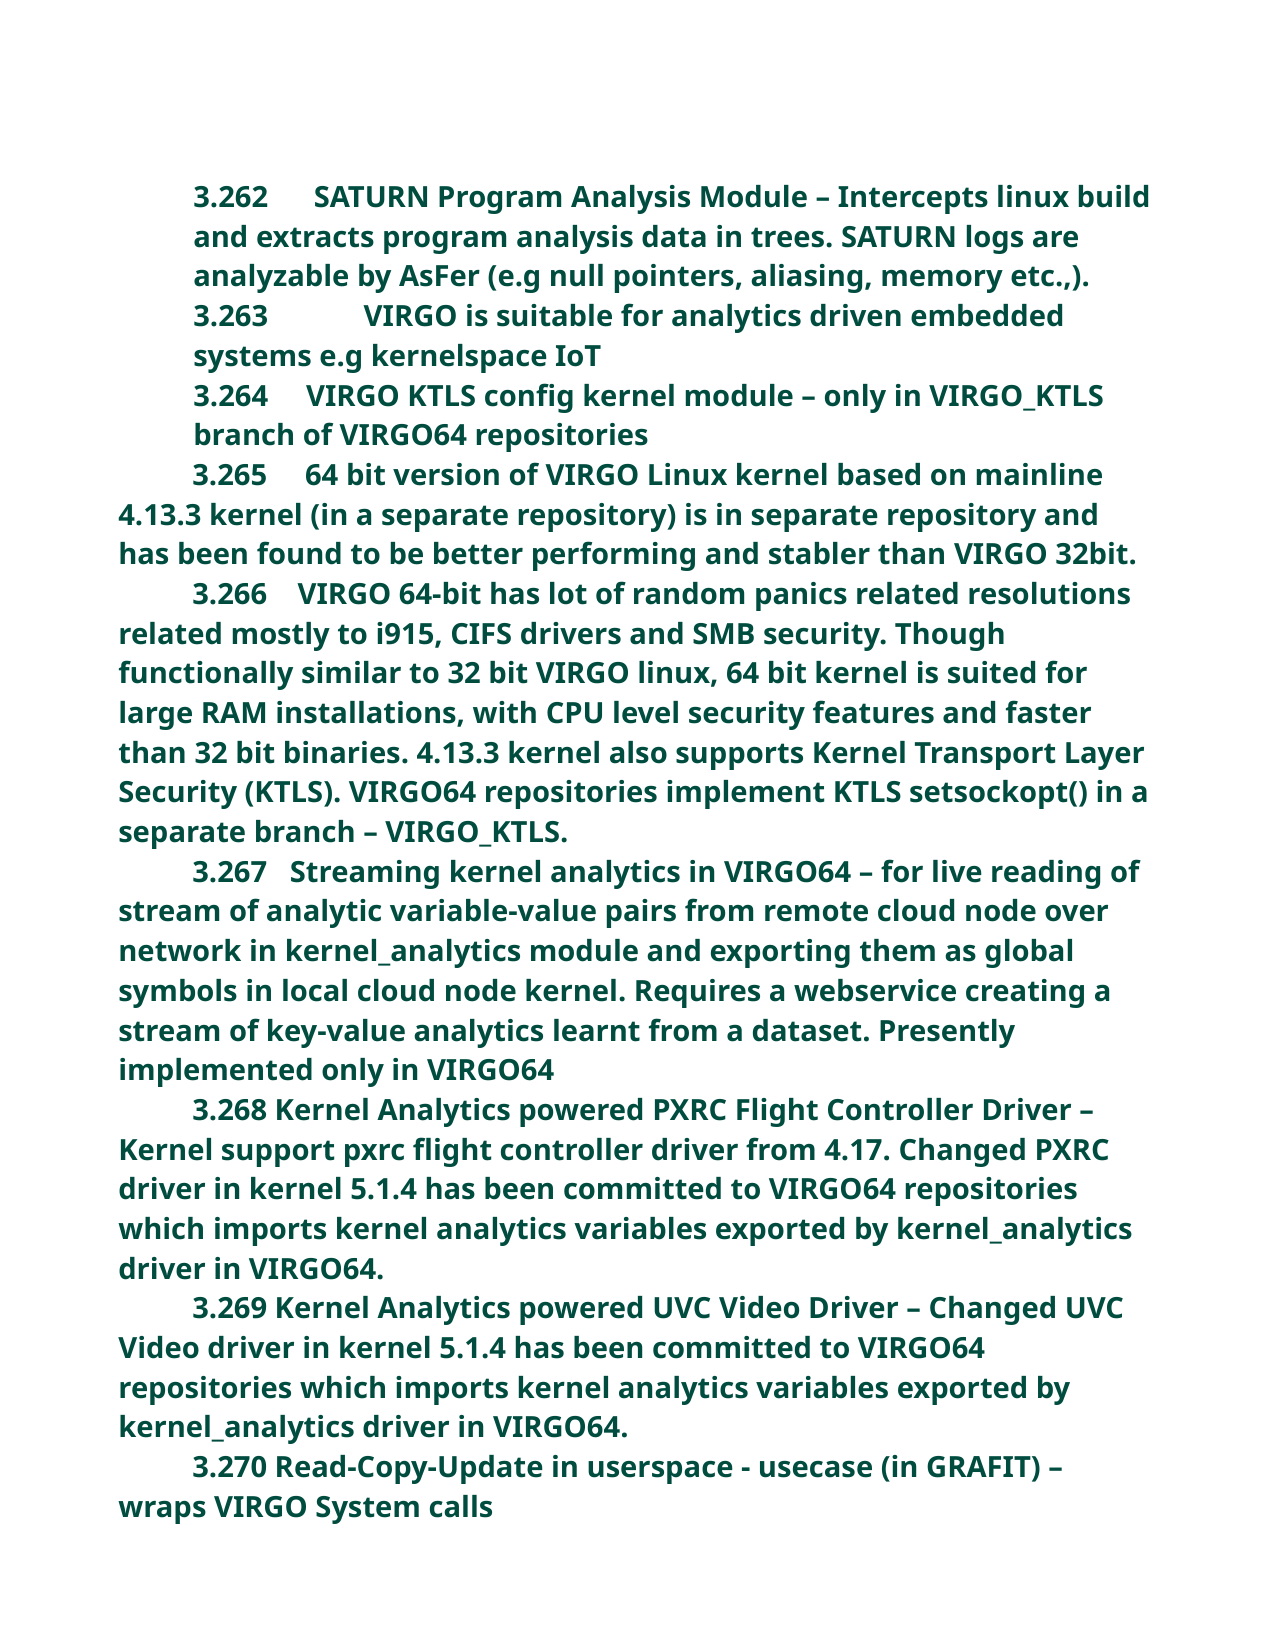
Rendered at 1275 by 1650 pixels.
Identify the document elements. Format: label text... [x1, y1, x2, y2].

list 3.262 SATURN Program Analysis Module – Intercepts linux build and extracts program analysis data in trees. SATURN logs are analyzable by AsFer (e.g null pointers, aliasing, memory etc.,). [156, 176, 1157, 295]
text 3.266 VIRGO 64-bit has lot of random panics related resolutions related mostly to i915, CIFS drivers and SMB security. Though functionally similar to 32 bit VIRGO linux, 64 bit kernel is suited for large RAM installations, with CPU level security features and faster than 32 bit binaries. 4.13.3 kernel also supports Kernel Transport Layer Security (KTLS). VIRGO64 repositories implement KTLS setsockopt() in a separate branch – VIRGO_KTLS. [118, 573, 1157, 851]
text 3.269 Kernel Analytics powered UVC Video Driver – Changed UVC Video driver in kernel 5.1.4 has been committed to VIRGO64 repositories which imports kernel analytics variables exported by kernel_analytics driver in VIRGO64. [118, 1288, 1157, 1446]
list 3.263 VIRGO is suitable for analytics driven embedded systems e.g kernelspace IoT [156, 295, 1157, 375]
text 3.268 Kernel Analytics powered PXRC Flight Controller Driver – Kernel support pxrc flight controller driver from 4.17. Changed PXRC driver in kernel 5.1.4 has been committed to VIRGO64 repositories which imports kernel analytics variables exported by kernel_analytics driver in VIRGO64. [118, 1089, 1157, 1288]
text 3.267 Streaming kernel analytics in VIRGO64 – for live reading of stream of analytic variable-value pairs from remote cloud node over network in kernel_analytics module and exporting them as global symbols in local cloud node kernel. Requires a webservice creating a stream of key-value analytics learnt from a dataset. Presently implemented only in VIRGO64 [118, 851, 1157, 1089]
text 3.265 64 bit version of VIRGO Linux kernel based on mainline 4.13.3 kernel (in a separate repository) is in separate repository and has been found to be better performing and stabler than VIRGO 32bit. [118, 454, 1157, 573]
text 3.270 Read-Copy-Update in userspace - usecase (in GRAFIT) – wraps VIRGO System calls [118, 1446, 1157, 1526]
list 3.264 VIRGO KTLS config kernel module – only in VIRGO_KTLS branch of VIRGO64 repositories [156, 375, 1157, 454]
